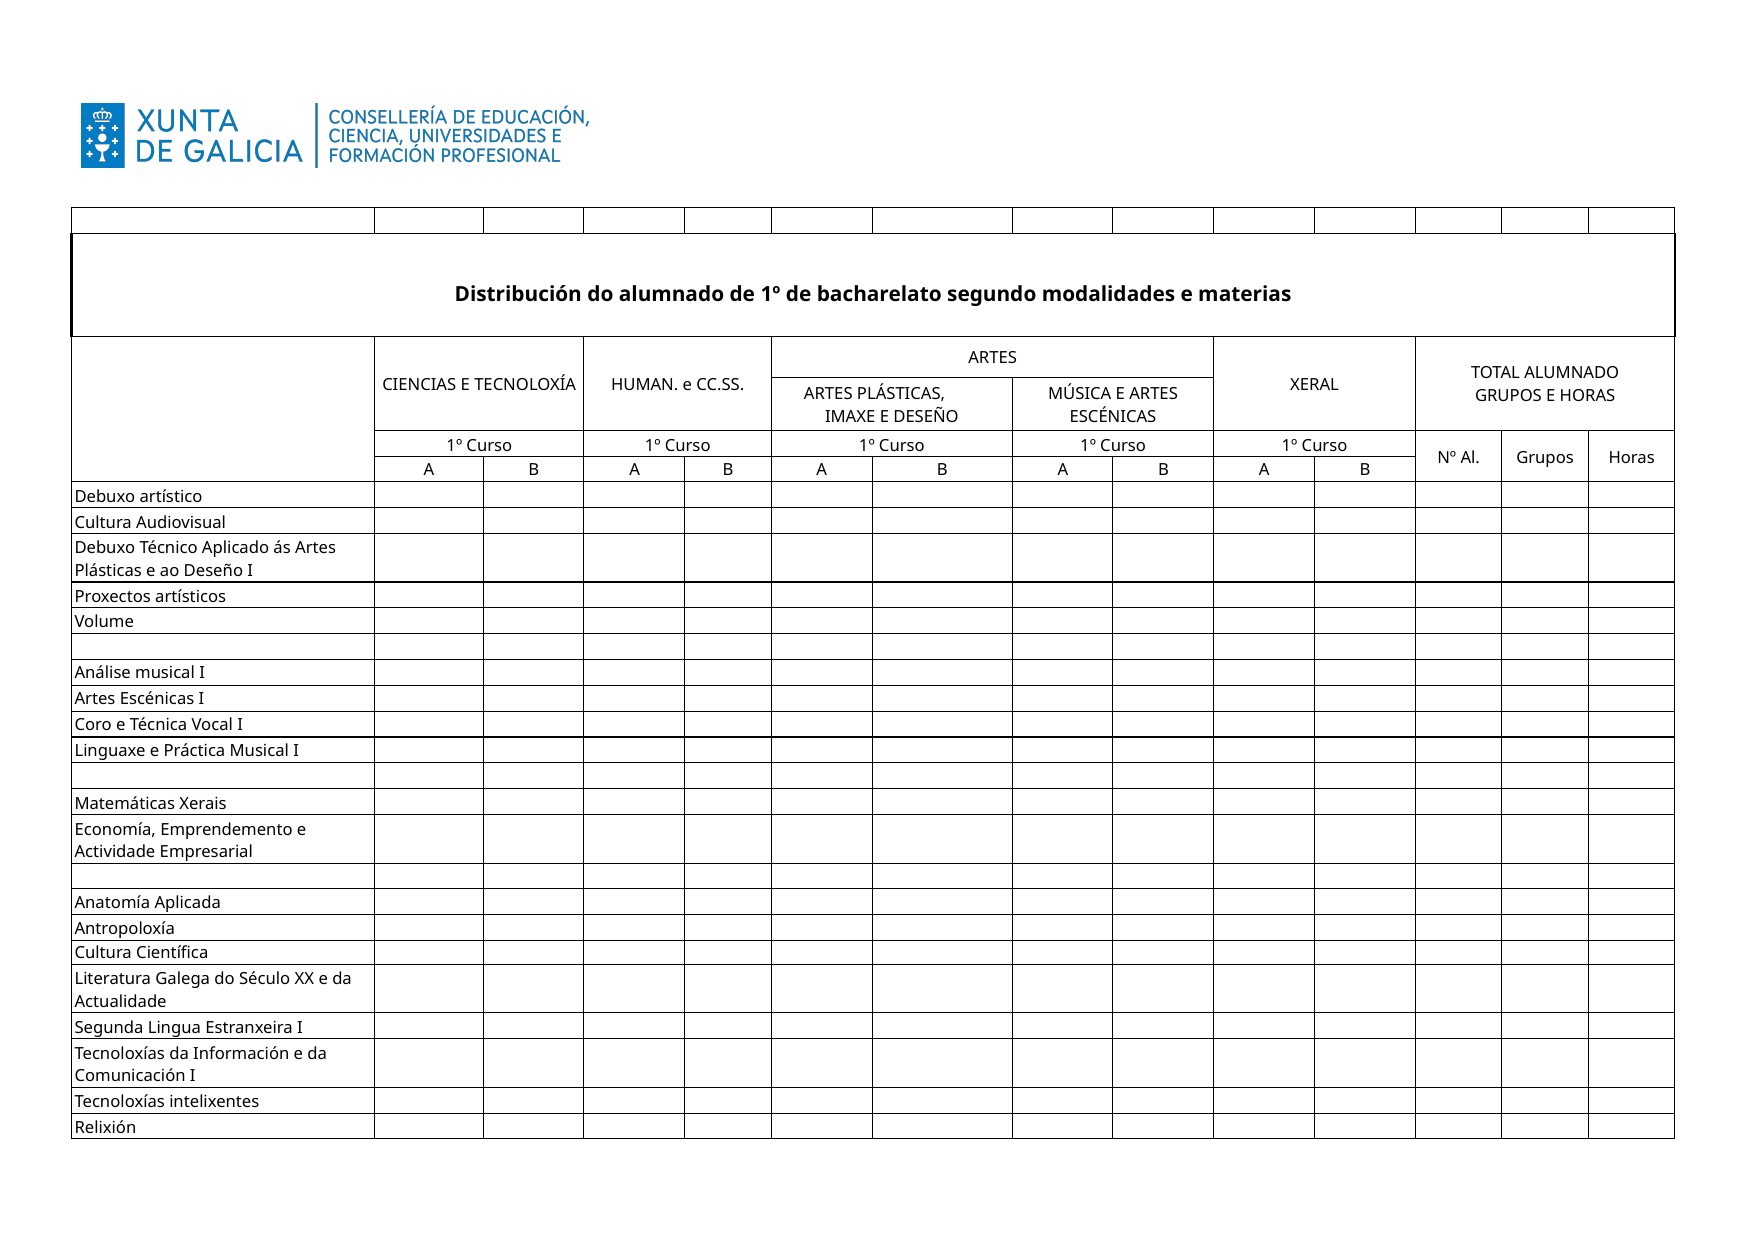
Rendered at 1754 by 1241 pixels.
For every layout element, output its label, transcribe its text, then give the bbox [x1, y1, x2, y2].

table_cell [375, 1114, 483, 1138]
table_cell [1589, 660, 1674, 685]
table_cell Tecnoloxías intelixentes [72, 1088, 374, 1112]
table_cell [685, 534, 771, 581]
table_cell [584, 634, 684, 659]
table_cell [772, 965, 872, 1012]
table_cell [1113, 889, 1213, 914]
table_cell [1416, 660, 1501, 685]
table_cell [1315, 634, 1415, 659]
table_cell [1113, 864, 1213, 888]
table_cell [1315, 608, 1415, 633]
table_cell [1214, 712, 1314, 736]
table_cell [1315, 889, 1415, 914]
table_cell [1416, 634, 1501, 659]
table_cell [1416, 789, 1501, 814]
table_cell [584, 889, 684, 914]
table_cell [1589, 1039, 1674, 1087]
table_cell [1416, 1039, 1501, 1087]
table_cell [1589, 712, 1674, 736]
table_cell [72, 864, 374, 888]
table_cell [1502, 1039, 1588, 1087]
table_cell [375, 634, 483, 659]
table_cell [1502, 738, 1588, 762]
table_cell [1589, 915, 1674, 940]
table_cell [584, 608, 684, 633]
table_cell [1416, 1088, 1501, 1112]
table_cell [685, 864, 771, 888]
table_cell [484, 864, 583, 888]
table_cell Linguaxe e Práctica Musical I [72, 738, 374, 762]
table_cell [1214, 686, 1314, 711]
table_cell [1214, 208, 1314, 233]
table_cell [873, 941, 1012, 964]
table_cell [375, 1088, 483, 1112]
table_cell Matemáticas Xerais [72, 789, 374, 814]
table_cell Debuxo artístico [72, 482, 374, 507]
table_cell [772, 763, 872, 788]
table_cell [1315, 915, 1415, 940]
table_cell A [375, 457, 483, 481]
table_cell [1416, 1114, 1501, 1138]
table_cell [484, 482, 583, 507]
table_cell [1589, 864, 1674, 888]
table_cell [484, 1088, 583, 1112]
table_cell 1º Curso [584, 431, 771, 456]
table_cell [772, 864, 872, 888]
table_cell [772, 208, 872, 233]
table_cell [1113, 634, 1213, 659]
table_cell [484, 686, 583, 711]
table_cell A [772, 457, 872, 481]
table_cell A [1214, 457, 1314, 481]
table_cell [584, 1088, 684, 1112]
table_cell [1589, 815, 1674, 862]
table_cell 1º Curso [1013, 431, 1213, 456]
table_cell [484, 815, 583, 862]
table_cell [685, 763, 771, 788]
table_cell [1013, 482, 1112, 507]
table_cell [584, 1114, 684, 1138]
table_cell [873, 686, 1012, 711]
table_cell [873, 789, 1012, 814]
table_cell [1214, 1114, 1314, 1138]
table_cell [873, 634, 1012, 659]
table_cell Cultura Científica [72, 941, 374, 964]
table_cell Segunda Lingua Estranxeira I [72, 1013, 374, 1038]
table_cell CIENCIAS E TECNOLOXÍA [375, 337, 583, 430]
table_cell [72, 763, 374, 788]
table_cell [1589, 686, 1674, 711]
table_cell B [1113, 457, 1213, 481]
table_cell [1589, 1114, 1674, 1138]
table_cell [1214, 608, 1314, 633]
table_cell [72, 634, 374, 659]
table_cell [1214, 534, 1314, 581]
table_cell [1013, 1114, 1112, 1138]
table_cell [375, 738, 483, 762]
table_cell [484, 634, 583, 659]
table_cell [1214, 889, 1314, 914]
table_cell [1502, 712, 1588, 736]
table_cell [484, 1013, 583, 1038]
table_cell [1589, 534, 1674, 581]
table_cell [375, 482, 483, 507]
table_cell B [484, 457, 583, 481]
table_cell [873, 915, 1012, 940]
table_cell [375, 889, 483, 914]
table_cell [584, 738, 684, 762]
table_cell [375, 583, 483, 607]
table_cell Relixión [72, 1114, 374, 1138]
table_cell [375, 660, 483, 685]
table_cell [685, 583, 771, 607]
table_cell [1013, 608, 1112, 633]
table_cell [1589, 608, 1674, 633]
table_cell [1013, 1088, 1112, 1112]
table_cell [375, 608, 483, 633]
table_cell [72, 208, 374, 233]
table_cell [1589, 738, 1674, 762]
table_cell [1502, 763, 1588, 788]
table_cell [1315, 1088, 1415, 1112]
table_cell [1013, 534, 1112, 581]
table_cell [873, 482, 1012, 507]
table_cell [873, 889, 1012, 914]
table_cell [72, 337, 374, 481]
table_cell [1589, 1088, 1674, 1112]
table_cell [685, 1039, 771, 1087]
table_cell [685, 1114, 771, 1138]
table_cell [1013, 864, 1112, 888]
table_cell [1214, 789, 1314, 814]
table_cell [375, 534, 483, 581]
table_cell Anatomía Aplicada [72, 889, 374, 914]
table_cell [1113, 1114, 1213, 1138]
table_cell [584, 965, 684, 1012]
table_cell Debuxo Técnico Aplicado ás Artes Plásticas e ao Deseño I [72, 534, 374, 581]
table_cell [873, 763, 1012, 788]
table_cell [1502, 889, 1588, 914]
table_cell [772, 915, 872, 940]
table_cell 1º Curso [772, 431, 1012, 456]
table_cell [772, 508, 872, 533]
table_cell [584, 208, 684, 233]
table_cell [584, 763, 684, 788]
table_cell [1013, 208, 1112, 233]
table_cell Cultura Audiovisual [72, 508, 374, 533]
table_cell [1416, 608, 1501, 633]
table_cell Distribución do alumnado de 1º de bacharelato segundo modalidades e materias [73, 234, 1674, 336]
table_cell [484, 208, 583, 233]
table_cell [685, 789, 771, 814]
table_cell [1589, 965, 1674, 1012]
table_cell [1589, 583, 1674, 607]
table_cell ARTES PLÁSTICAS, IMAXE E DESEÑO [772, 378, 1012, 430]
table_cell Antropoloxía [72, 915, 374, 940]
table_cell [1416, 686, 1501, 711]
table_cell [772, 608, 872, 633]
table_cell XERAL [1214, 337, 1415, 430]
table_cell [873, 815, 1012, 862]
table_cell [1013, 660, 1112, 685]
table_cell [1502, 208, 1588, 233]
table_cell [1315, 864, 1415, 888]
table_cell [1315, 738, 1415, 762]
table_cell [685, 889, 771, 914]
table_cell [1113, 208, 1213, 233]
table_cell [1013, 965, 1112, 1012]
table_cell [873, 864, 1012, 888]
table_cell [772, 1088, 872, 1112]
table_cell [1013, 1013, 1112, 1038]
table_cell [484, 789, 583, 814]
table_cell [1315, 965, 1415, 1012]
table_cell A [1013, 457, 1112, 481]
table_cell [375, 1013, 483, 1038]
table_cell [1502, 686, 1588, 711]
table_cell [1113, 941, 1213, 964]
table_cell 1º Curso [375, 431, 583, 456]
table_cell [1416, 583, 1501, 607]
table_cell [375, 686, 483, 711]
table_cell [484, 738, 583, 762]
table_cell [1502, 864, 1588, 888]
table_cell [685, 965, 771, 1012]
table_cell [1113, 789, 1213, 814]
table_cell [1113, 686, 1213, 711]
table_cell [873, 534, 1012, 581]
table_cell B [873, 457, 1012, 481]
table_cell Grupos [1502, 431, 1588, 481]
table_cell Proxectos artísticos [72, 583, 374, 607]
table_cell [1416, 712, 1501, 736]
table_cell [375, 965, 483, 1012]
table_cell [873, 738, 1012, 762]
table_cell [1502, 482, 1588, 507]
table_cell [484, 965, 583, 1012]
table_cell [685, 738, 771, 762]
table_cell [873, 608, 1012, 633]
table_cell [772, 789, 872, 814]
table_cell [375, 789, 483, 814]
table_cell [1113, 660, 1213, 685]
table_cell [1113, 534, 1213, 581]
table_cell [1502, 941, 1588, 964]
table_cell [685, 1088, 771, 1112]
table_cell [584, 583, 684, 607]
table_cell [1502, 1088, 1588, 1112]
table_cell [772, 534, 872, 581]
table_cell [1502, 915, 1588, 940]
table_cell [685, 1013, 771, 1038]
table_cell TOTAL ALUMNADO GRUPOS E HORAS [1416, 337, 1674, 430]
table_cell [375, 763, 483, 788]
table_cell [1315, 583, 1415, 607]
table_cell Análise musical I [72, 660, 374, 685]
table_cell [1315, 1114, 1415, 1138]
table_cell A [584, 457, 684, 481]
table_cell [1214, 763, 1314, 788]
table_cell [1416, 508, 1501, 533]
table_cell [1214, 864, 1314, 888]
table_cell [1113, 1039, 1213, 1087]
table_cell [584, 789, 684, 814]
table_cell [1589, 889, 1674, 914]
table_cell [1589, 941, 1674, 964]
table_cell [1113, 1013, 1213, 1038]
table_cell [1113, 738, 1213, 762]
table_cell [1013, 915, 1112, 940]
table_cell [1502, 1013, 1588, 1038]
table_cell [484, 763, 583, 788]
table_cell [1502, 634, 1588, 659]
table_cell [1113, 508, 1213, 533]
table_cell [1502, 608, 1588, 633]
table_cell [685, 815, 771, 862]
table_cell [1315, 660, 1415, 685]
table_cell [484, 915, 583, 940]
table_cell [1315, 508, 1415, 533]
table_cell [1315, 482, 1415, 507]
table_cell [873, 583, 1012, 607]
table_cell [1589, 1013, 1674, 1038]
table_cell [772, 815, 872, 862]
table_cell [1315, 941, 1415, 964]
table_cell [1416, 208, 1501, 233]
table_cell [873, 1088, 1012, 1112]
table_cell [1502, 815, 1588, 862]
table_cell [873, 660, 1012, 685]
table_cell [873, 1039, 1012, 1087]
table_cell Horas [1589, 431, 1674, 481]
table_cell [375, 815, 483, 862]
table_cell [1013, 738, 1112, 762]
table_cell [1589, 789, 1674, 814]
table_cell [1416, 482, 1501, 507]
table_cell [685, 941, 771, 964]
table_cell [375, 208, 483, 233]
table_cell [375, 1039, 483, 1087]
table_cell [1589, 508, 1674, 533]
table_cell [685, 712, 771, 736]
table_cell [1315, 1013, 1415, 1038]
table_cell [1113, 712, 1213, 736]
table_cell [772, 712, 872, 736]
table_cell [772, 583, 872, 607]
table_cell [1214, 482, 1314, 507]
table_cell [1416, 534, 1501, 581]
table_cell [484, 1114, 583, 1138]
table_cell [1013, 789, 1112, 814]
table_cell [1013, 941, 1112, 964]
table_cell [584, 915, 684, 940]
table_cell [375, 508, 483, 533]
table_cell [584, 1013, 684, 1038]
table_cell [584, 660, 684, 685]
table_cell [484, 534, 583, 581]
table_cell ARTES [772, 337, 1213, 377]
table_cell [1214, 915, 1314, 940]
table_cell [1502, 583, 1588, 607]
table_cell [584, 1039, 684, 1087]
table_cell MÚSICA E ARTES ESCÉNICAS [1013, 378, 1213, 430]
table_cell [1502, 508, 1588, 533]
table_cell [685, 608, 771, 633]
table_cell [1214, 941, 1314, 964]
table_cell [1315, 686, 1415, 711]
table_cell [484, 660, 583, 685]
table_cell [1589, 482, 1674, 507]
table_cell HUMAN. e CC.SS. [584, 337, 771, 430]
table_cell [1315, 534, 1415, 581]
table_cell [1013, 889, 1112, 914]
table_cell [584, 941, 684, 964]
table_cell [1013, 712, 1112, 736]
table_cell [1589, 208, 1674, 233]
table_cell Artes Escénicas I [72, 686, 374, 711]
table_cell Nº Al. [1416, 431, 1501, 481]
table_cell [1113, 965, 1213, 1012]
table_cell [584, 482, 684, 507]
table_cell [1013, 815, 1112, 862]
table_cell [1416, 915, 1501, 940]
table_cell [1214, 634, 1314, 659]
table_cell [1315, 763, 1415, 788]
table_cell [1113, 583, 1213, 607]
table_cell [484, 583, 583, 607]
table_cell [1416, 815, 1501, 862]
table_cell [1013, 508, 1112, 533]
table_cell Economía, Emprendemento e Actividade Empresarial [72, 815, 374, 862]
table_cell [1214, 815, 1314, 862]
table_cell [1315, 815, 1415, 862]
table_cell [1416, 1013, 1501, 1038]
table_cell [772, 889, 872, 914]
table_cell Coro e Técnica Vocal I [72, 712, 374, 736]
table_cell [484, 941, 583, 964]
table_cell B [685, 457, 771, 481]
table_cell [1214, 583, 1314, 607]
table_cell [1214, 1039, 1314, 1087]
table_cell [1416, 965, 1501, 1012]
table_cell [772, 634, 872, 659]
table_cell [1214, 1013, 1314, 1038]
table_cell [1315, 208, 1415, 233]
table_cell [1416, 889, 1501, 914]
table_cell [873, 1013, 1012, 1038]
table_cell [1416, 738, 1501, 762]
table_cell [1502, 789, 1588, 814]
table_cell Volume [72, 608, 374, 633]
table_cell [873, 208, 1012, 233]
table_cell [873, 712, 1012, 736]
table_cell [1113, 608, 1213, 633]
table_cell [1502, 965, 1588, 1012]
table_cell [1315, 712, 1415, 736]
table_cell [1416, 864, 1501, 888]
table_cell [772, 1114, 872, 1138]
table_cell [1214, 1088, 1314, 1112]
table_cell [1013, 763, 1112, 788]
table_cell B [1315, 457, 1415, 481]
table_cell [873, 965, 1012, 1012]
table_cell [1214, 738, 1314, 762]
table_cell [484, 1039, 583, 1087]
table_cell [1214, 965, 1314, 1012]
table_cell [685, 508, 771, 533]
table_cell [375, 864, 483, 888]
table_cell [1113, 815, 1213, 862]
table_cell [772, 941, 872, 964]
table_cell Tecnoloxías da Información e da Comunicación I [72, 1039, 374, 1087]
table_cell [685, 686, 771, 711]
table_cell 1º Curso [1214, 431, 1415, 456]
table_cell [685, 634, 771, 659]
table_cell [772, 660, 872, 685]
table_cell [772, 1039, 872, 1087]
table_cell [1013, 1039, 1112, 1087]
table_cell [1113, 915, 1213, 940]
table_cell [772, 1013, 872, 1038]
table_cell [1013, 583, 1112, 607]
table_cell [584, 686, 684, 711]
table_cell [1589, 634, 1674, 659]
table_cell [1502, 534, 1588, 581]
table_cell [1113, 482, 1213, 507]
table_cell [1416, 941, 1501, 964]
table_cell [1502, 1114, 1588, 1138]
table_cell [873, 508, 1012, 533]
table_cell [1416, 763, 1501, 788]
table_cell [772, 482, 872, 507]
table_cell [484, 712, 583, 736]
table_cell [1214, 508, 1314, 533]
table_cell [484, 889, 583, 914]
table_cell [685, 660, 771, 685]
table_cell [1502, 660, 1588, 685]
table_cell [772, 686, 872, 711]
table_cell [584, 712, 684, 736]
table_cell [1589, 763, 1674, 788]
table_cell Literatura Galega do Século XX e da Actualidade [72, 965, 374, 1012]
table_cell [484, 508, 583, 533]
table_cell [375, 915, 483, 940]
table_cell [484, 608, 583, 633]
table_cell [1013, 634, 1112, 659]
table_cell [685, 482, 771, 507]
table_cell [584, 815, 684, 862]
table_cell [1013, 686, 1112, 711]
table_cell [584, 864, 684, 888]
table_cell [1214, 660, 1314, 685]
table_cell [584, 534, 684, 581]
table_cell [375, 712, 483, 736]
table_cell [584, 508, 684, 533]
table_cell [1113, 763, 1213, 788]
table_cell [1315, 789, 1415, 814]
table_cell [1315, 1039, 1415, 1087]
table_cell [685, 915, 771, 940]
table_cell [873, 1114, 1012, 1138]
table_cell [772, 738, 872, 762]
table_cell [375, 941, 483, 964]
table_cell [685, 208, 771, 233]
table_cell [1113, 1088, 1213, 1112]
